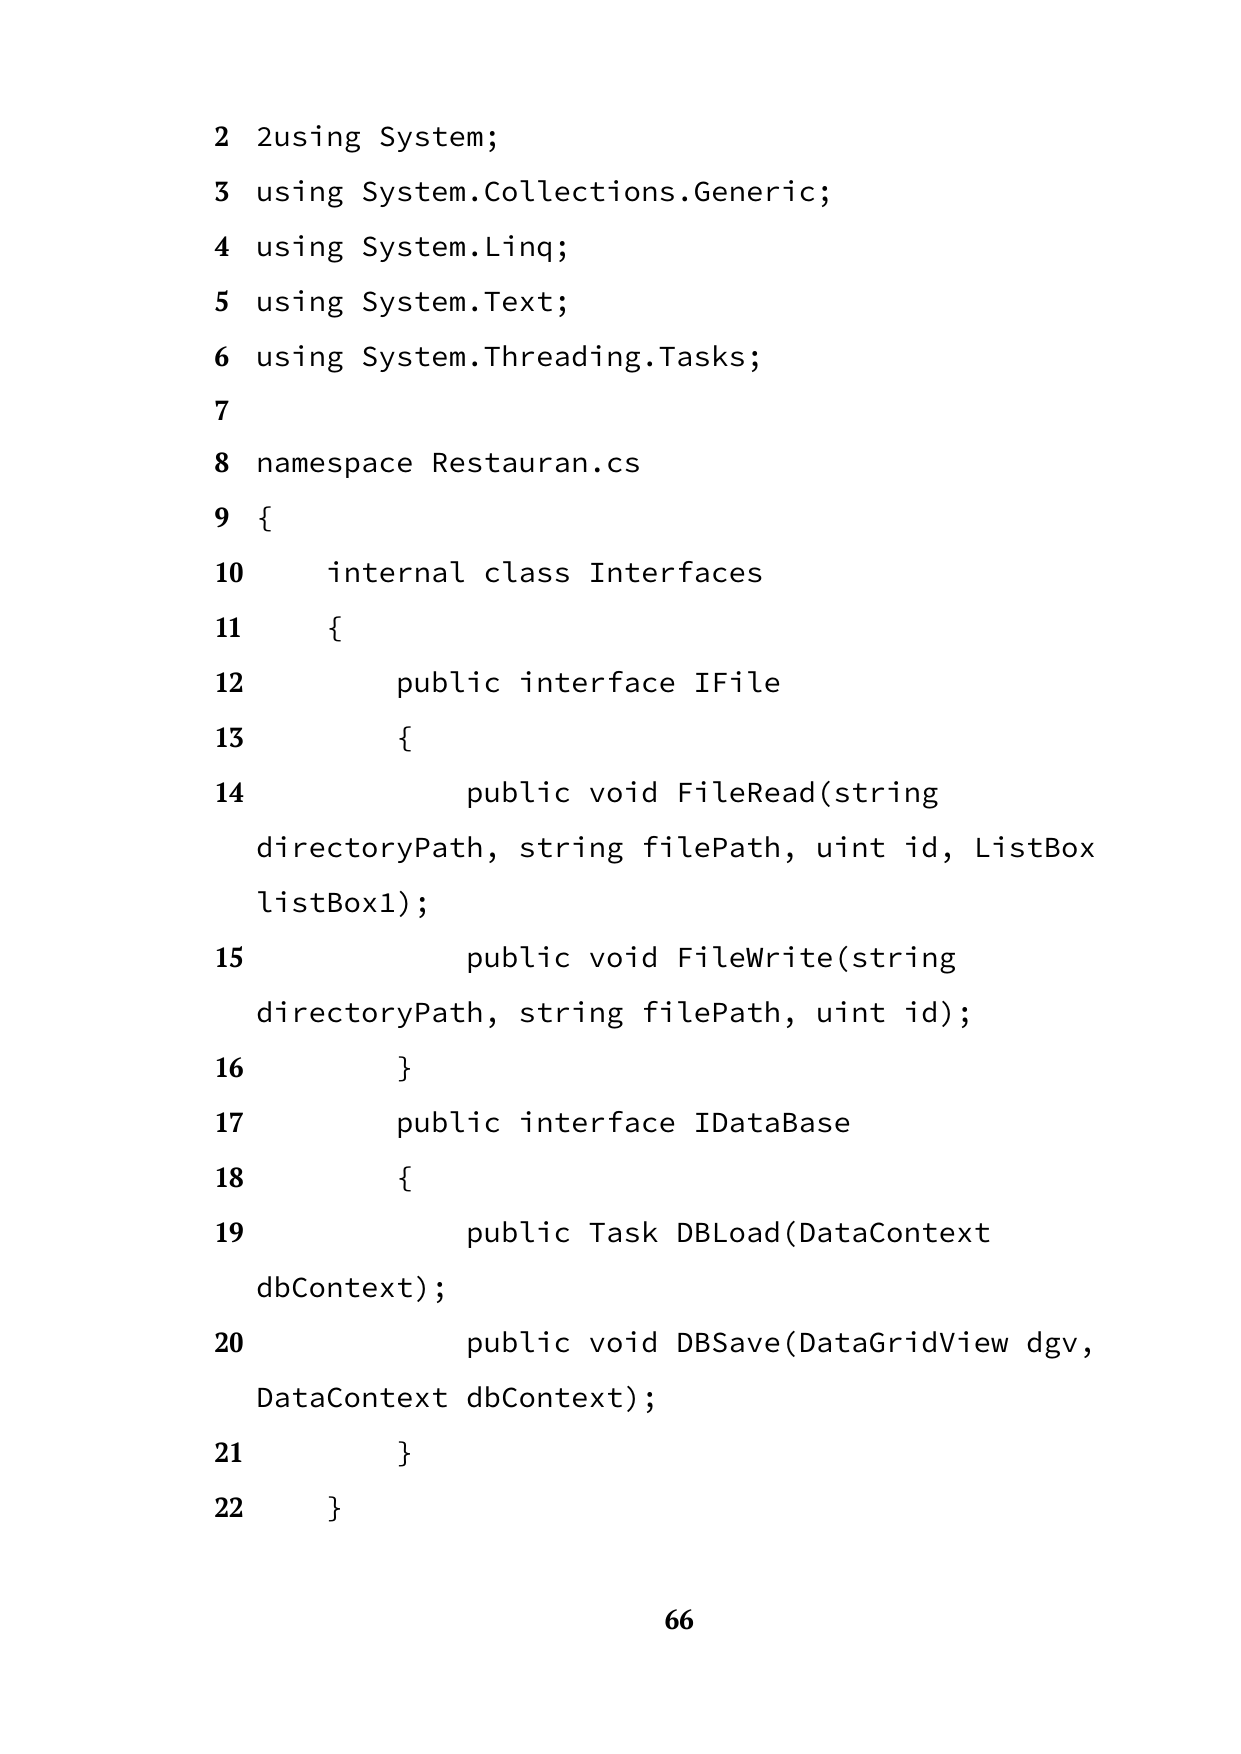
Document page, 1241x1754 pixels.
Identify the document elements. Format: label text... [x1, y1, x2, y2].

list public Task DBLoad(DataContext dbContext); [214, 1213, 1181, 1305]
list } [214, 1048, 1181, 1085]
list using System.Text; [214, 283, 1181, 320]
list public void FileRead(string directoryPath, string filePath, uint id, ListBox listBox1); [214, 773, 1181, 920]
list namespace Restauran.cs [214, 443, 1181, 480]
list using System.Threading.Tasks; [214, 338, 1181, 375]
list internal class Interfaces [214, 553, 1181, 590]
list public interface IDataBase [214, 1103, 1181, 1140]
list } [214, 1488, 1181, 1525]
list { [214, 498, 1181, 535]
list { [214, 718, 1181, 755]
list public interface IFile [214, 663, 1181, 700]
list public void DBSave(DataGridView dgv, DataContext dbContext); [214, 1323, 1181, 1415]
list } [214, 1433, 1181, 1470]
list { [214, 1158, 1181, 1195]
list 2using System; [214, 118, 1181, 155]
list public void FileWrite(string directoryPath, string filePath, uint id); [214, 938, 1181, 1030]
list using System.Collections.Generic; [214, 173, 1181, 210]
list using System.Linq; [214, 228, 1181, 265]
list { [214, 608, 1181, 645]
